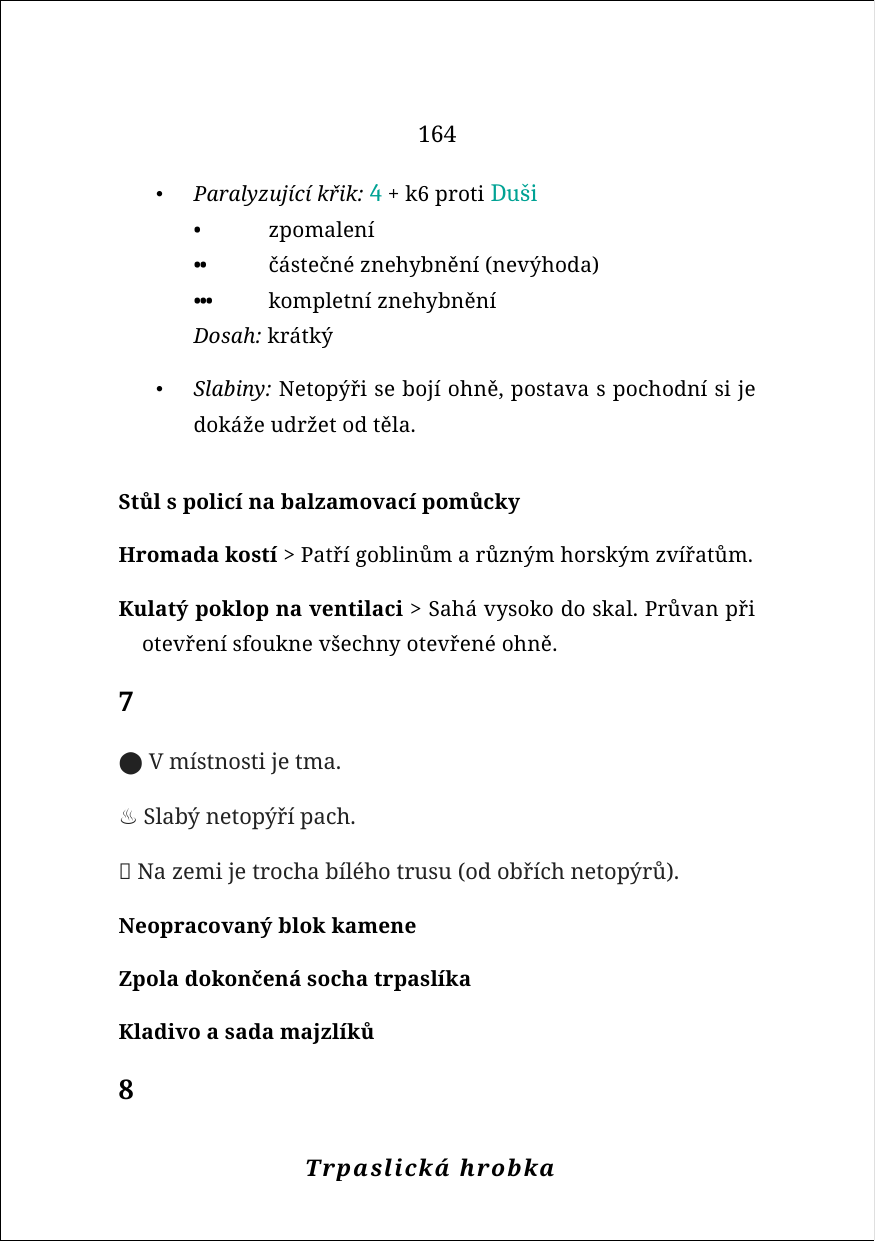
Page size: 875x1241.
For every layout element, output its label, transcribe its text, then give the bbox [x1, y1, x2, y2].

text Zpola dokončená socha trpaslíka [118, 964, 756, 993]
text 👣 Na zemi je trocha bílého trusu (od obřích netopýrů). [118, 856, 756, 886]
text Stůl s policí na balzamovací pomůcky [118, 487, 756, 516]
text ♨ Slabý netopýří pach. [118, 801, 756, 831]
text ⬤ V místnosti je tma. [118, 746, 756, 776]
list Slabiny: Netopýři se bojí ohně, postava s pochodní si je dokáže udržet od těla. [156, 374, 756, 438]
text Neopracovaný blok kamene [118, 911, 756, 939]
text Kulatý poklop na ventilaci > Sahá vysoko do skal. Průvan při otevření sfoukne všechny otevřené ohně. [118, 594, 756, 658]
text Hromada kostí > Patří goblinům a různým horským zvířatům. [118, 541, 756, 569]
text Kladivo a sada majzlíků [118, 1017, 756, 1046]
text 7 [118, 683, 756, 719]
text 8 [118, 1071, 756, 1108]
list Paralyzující křik: 4 + k6 proti Duši • zpomalení • • částečné znehybnění (nevýhoda) • • • kompletní znehybnění Dosah: krátký [156, 179, 756, 350]
